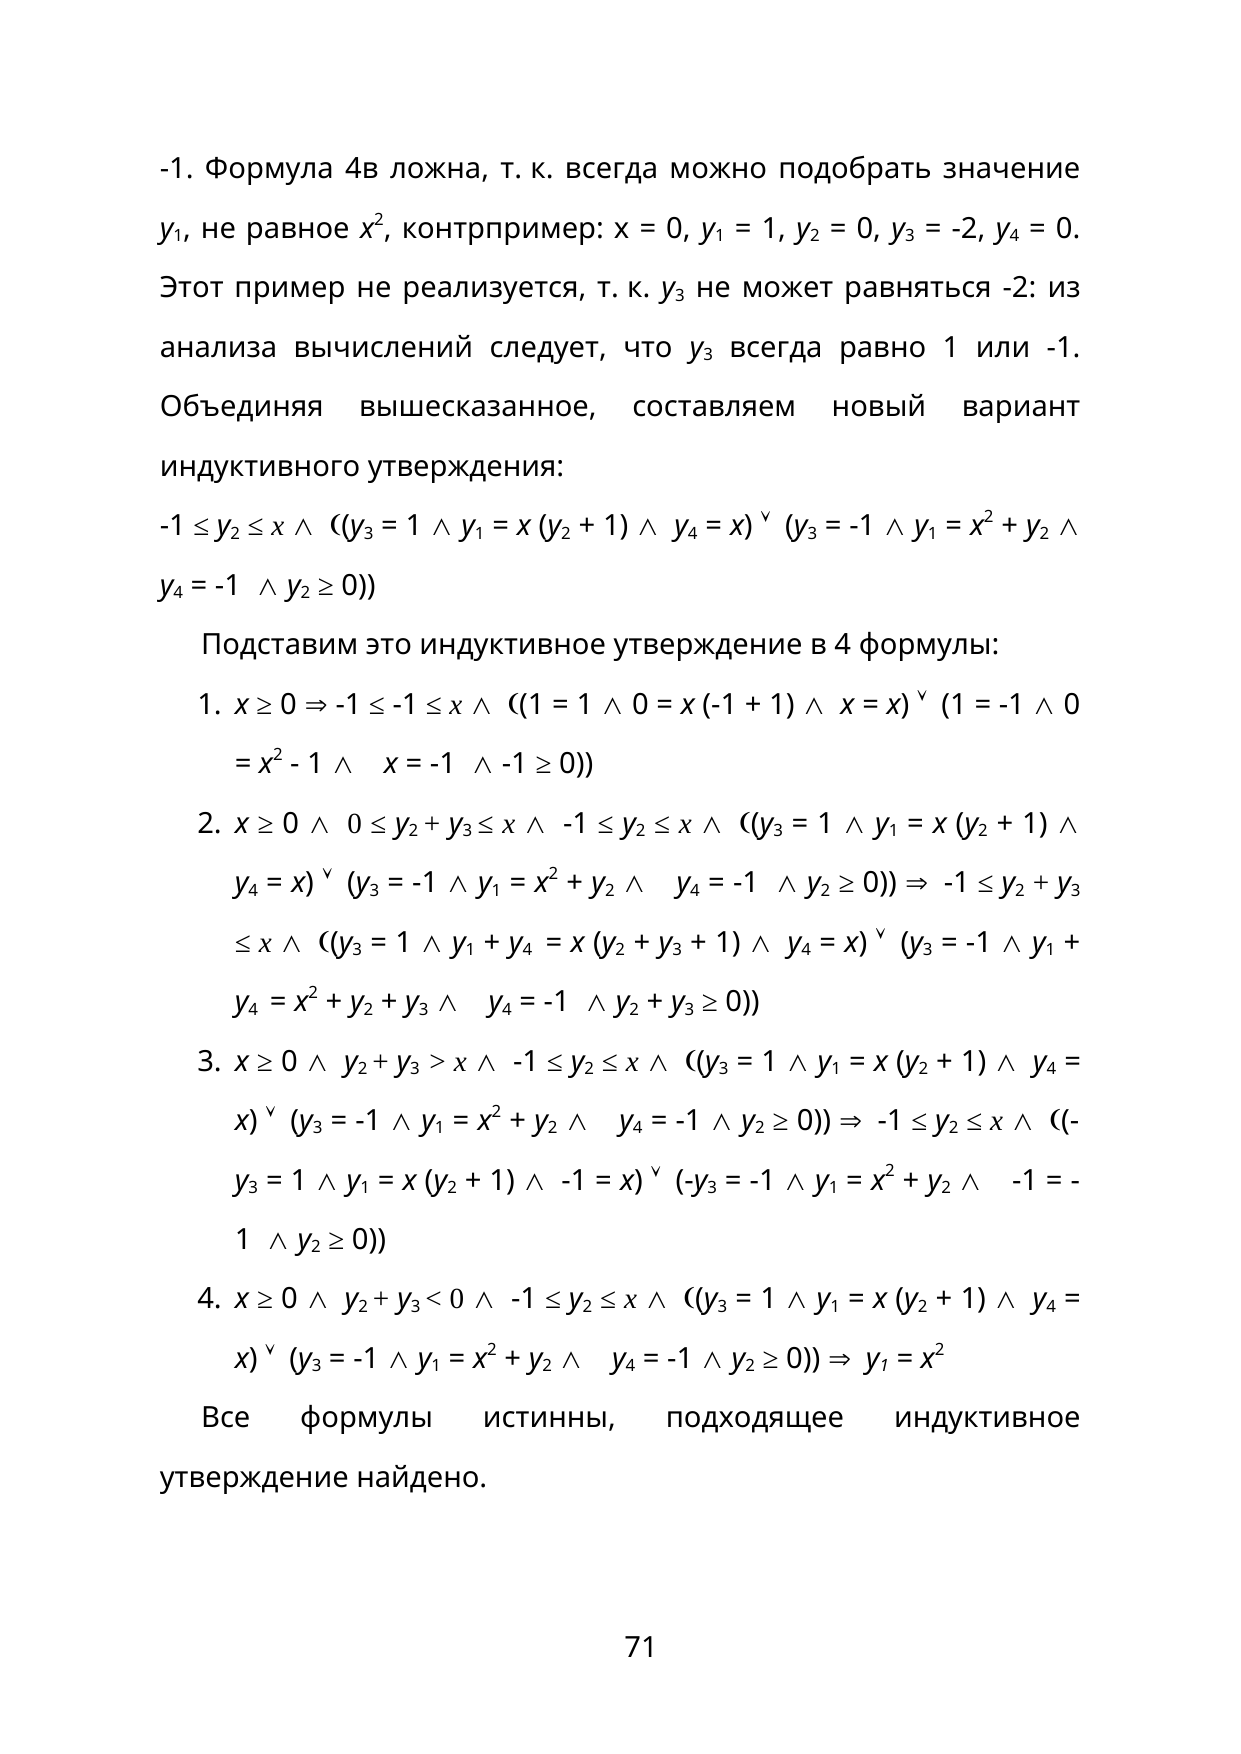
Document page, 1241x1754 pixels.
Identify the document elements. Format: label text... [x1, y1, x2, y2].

text -1. Формула 4в ложна, т. к. всегда можно подобрать значение y1, не равное x2, контрпример: x = 0, y1 = 1, y2 = 0, y3 = -2, y4 = 0. Этот пример не реализуется, т. к. y3 не может равняться -2: из анализа вычислений следует, что y3 всегда равно 1 или -1. Объединяя вышесказанное, составляем новый вариант индуктивного утверждения: [159, 148, 1081, 485]
text Все формулы истинны, подходящее индуктивное утверждение найдено. [159, 1397, 1081, 1496]
list x ≥ 0 ∧ y2 + y3 < 0 ∧ -1 ≤ y2 ≤ x ∧ ((y3 = 1 ∧ y1 = x (y2 + 1) ∧ y4 = x)  (y3 = -1 ∧ y1 = x2 + y2 ∧ y4 = -1 ∧ y2 ≥ 0))  y1 = x2 [197, 1278, 1081, 1377]
list x ≥ 0 ∧ 0 ≤ y2 + y3 ≤ x ∧ -1 ≤ y2 ≤ x ∧ ((y3 = 1 ∧ y1 = x (y2 + 1) ∧ y4 = x)  (y3 = -1 ∧ y1 = x2 + y2 ∧ y4 = -1 ∧ y2 ≥ 0))  -1 ≤ y2 + y3 ≤ x ∧ ((y3 = 1 ∧ y1 + y4 = x (y2 + y3 + 1) ∧ y4 = x)  (y3 = -1 ∧ y1 + y4 = x2 + y2 + y3 ∧ y4 = -1 ∧ y2 + y3 ≥ 0)) [197, 802, 1081, 1020]
list x ≥ 0 ∧ y2 + y3 > x ∧ -1 ≤ y2 ≤ x ∧ ((y3 = 1 ∧ y1 = x (y2 + 1) ∧ y4 = x)  (y3 = -1 ∧ y1 = x2 + y2 ∧ y4 = -1 ∧ y2 ≥ 0))  -1 ≤ y2 ≤ x ∧ ((-y3 = 1 ∧ y1 = x (y2 + 1) ∧ -1 = x)  (-y3 = -1 ∧ y1 = x2 + y2 ∧ -1 = -1 ∧ y2 ≥ 0)) [197, 1040, 1081, 1258]
text -1 ≤ y2 ≤ x ∧ ((y3 = 1 ∧ y1 = x (y2 + 1) ∧ y4 = x)  (y3 = -1 ∧ y1 = x2 + y2 ∧ y4 = -1 ∧ y2 ≥ 0)) [159, 504, 1081, 604]
list x ≥ 0  -1 ≤ -1 ≤ x ∧ ((1 = 1 ∧ 0 = x (-1 + 1) ∧ x = x)  (1 = -1 ∧ 0 = x2 - 1 ∧ x = -1 ∧ -1 ≥ 0)) [197, 683, 1081, 782]
text Подставим это индуктивное утверждение в 4 формулы: [159, 623, 1081, 663]
